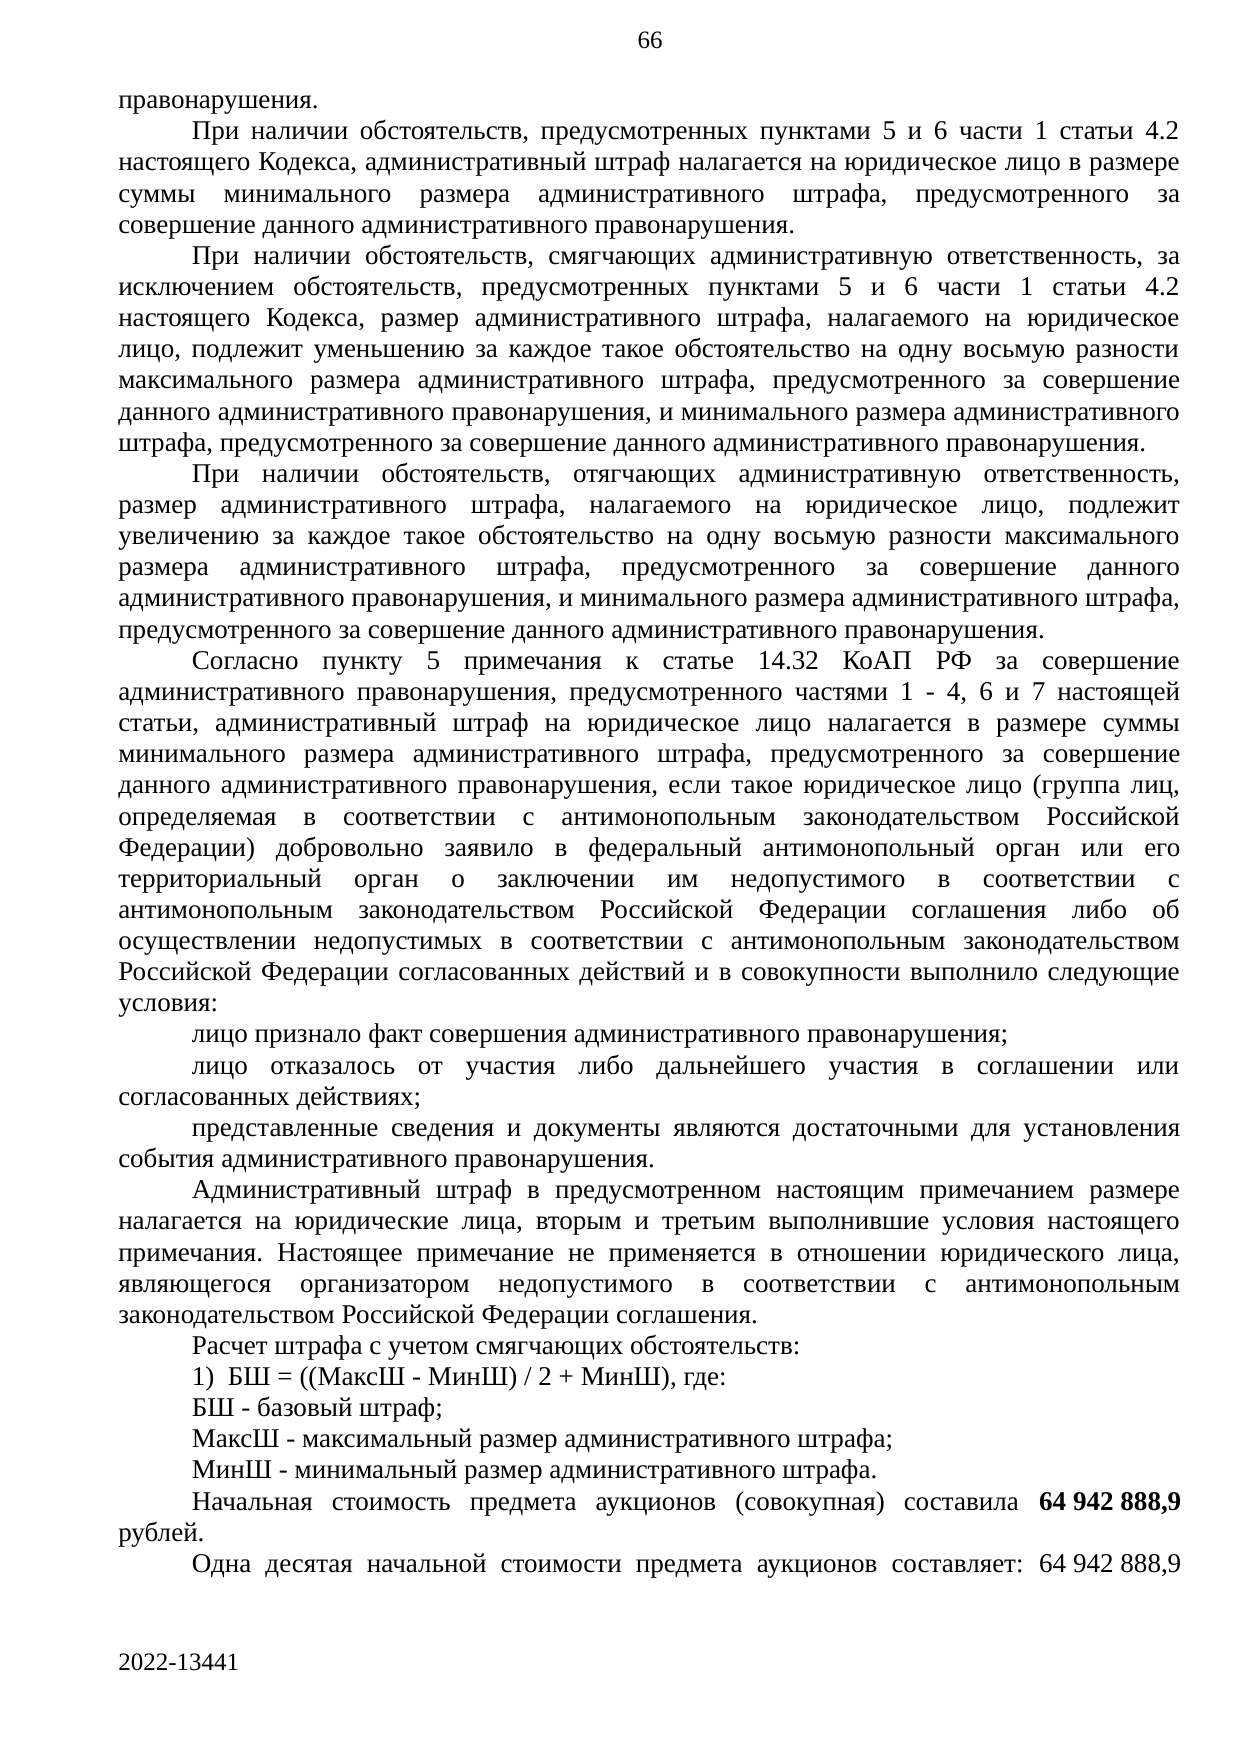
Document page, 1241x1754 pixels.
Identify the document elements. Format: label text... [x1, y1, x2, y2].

text МаксШ - максимальный размер административного штрафа; [118, 1422, 1181, 1454]
text Начальная стоимость предмета аукционов (совокупная) составила 64 942 888,9 рублей. [118, 1485, 1181, 1547]
text Административный штраф в предусмотренном настоящим примечанием размере налагается на юридические лица, вторым и третьим выполнившие условия настоящего примечания. Настоящее примечание не применяется в отношении юридического лица, являющегося организатором недопустимого в соответствии с антимонопольным законодательством Российской Федерации соглашения. [118, 1173, 1181, 1329]
text Согласно пункту 5 примечания к статье 14.32 КоАП РФ за совершение административного правонарушения, предусмотренного частями 1 - 4, 6 и 7 настоящей статьи, административный штраф на юридическое лицо налагается в размере суммы минимального размера административного штрафа, предусмотренного за совершение данного административного правонарушения, если такое юридическое лицо (группа лиц, определяемая в соответствии с антимонопольным законодательством Российской Федерации) добровольно заявило в федеральный антимонопольный орган или его территориальный орган о заключении им недопустимого в соответствии с антимонопольным законодательством Российской Федерации соглашения либо об осуществлении недопустимых в соответствии с антимонопольным законодательством Российской Федерации согласованных действий и в совокупности выполнило следующие условия: [118, 644, 1181, 1018]
text Расчет штрафа с учетом смягчающих обстоятельств: [118, 1329, 1181, 1360]
text правонарушения. [118, 83, 1181, 114]
text МинШ - минимальный размер административного штрафа. [118, 1454, 1181, 1485]
text лицо признало факт совершения административного правонарушения; [118, 1018, 1181, 1049]
text При наличии обстоятельств, отягчающих административную ответственность, размер административного штрафа, налагаемого на юридическое лицо, подлежит увеличению за каждое такое обстоятельство на одну восьмую разности максимального размера административного штрафа, предусмотренного за совершение данного административного правонарушения, и минимального размера административного штрафа, предусмотренного за совершение данного административного правонарушения. [118, 457, 1181, 644]
text Одна десятая начальной стоимости предмета аукционов составляет: 64 942 888,9 [118, 1547, 1181, 1578]
text При наличии обстоятельств, предусмотренных пунктами 5 и 6 части 1 статьи 4.2 настоящего Кодекса, административный штраф налагается на юридическое лицо в размере суммы минимального размера административного штрафа, предусмотренного за совершение данного административного правонарушения. [118, 114, 1181, 239]
text представленные сведения и документы являются достаточными для установления события административного правонарушения. [118, 1111, 1181, 1173]
text лицо отказалось от участия либо дальнейшего участия в соглашении или согласованных действиях; [118, 1049, 1181, 1111]
text БШ - базовый штраф; [118, 1391, 1181, 1422]
text 1) БШ = ((МаксШ - МинШ) / 2 + МинШ), где: [118, 1360, 1181, 1391]
text При наличии обстоятельств, смягчающих административную ответственность, за исключением обстоятельств, предусмотренных пунктами 5 и 6 части 1 статьи 4.2 настоящего Кодекса, размер административного штрафа, налагаемого на юридическое лицо, подлежит уменьшению за каждое такое обстоятельство на одну восьмую разности максимального размера административного штрафа, предусмотренного за совершение данного административного правонарушения, и минимального размера административного штрафа, предусмотренного за совершение данного административного правонарушения. [118, 239, 1181, 457]
